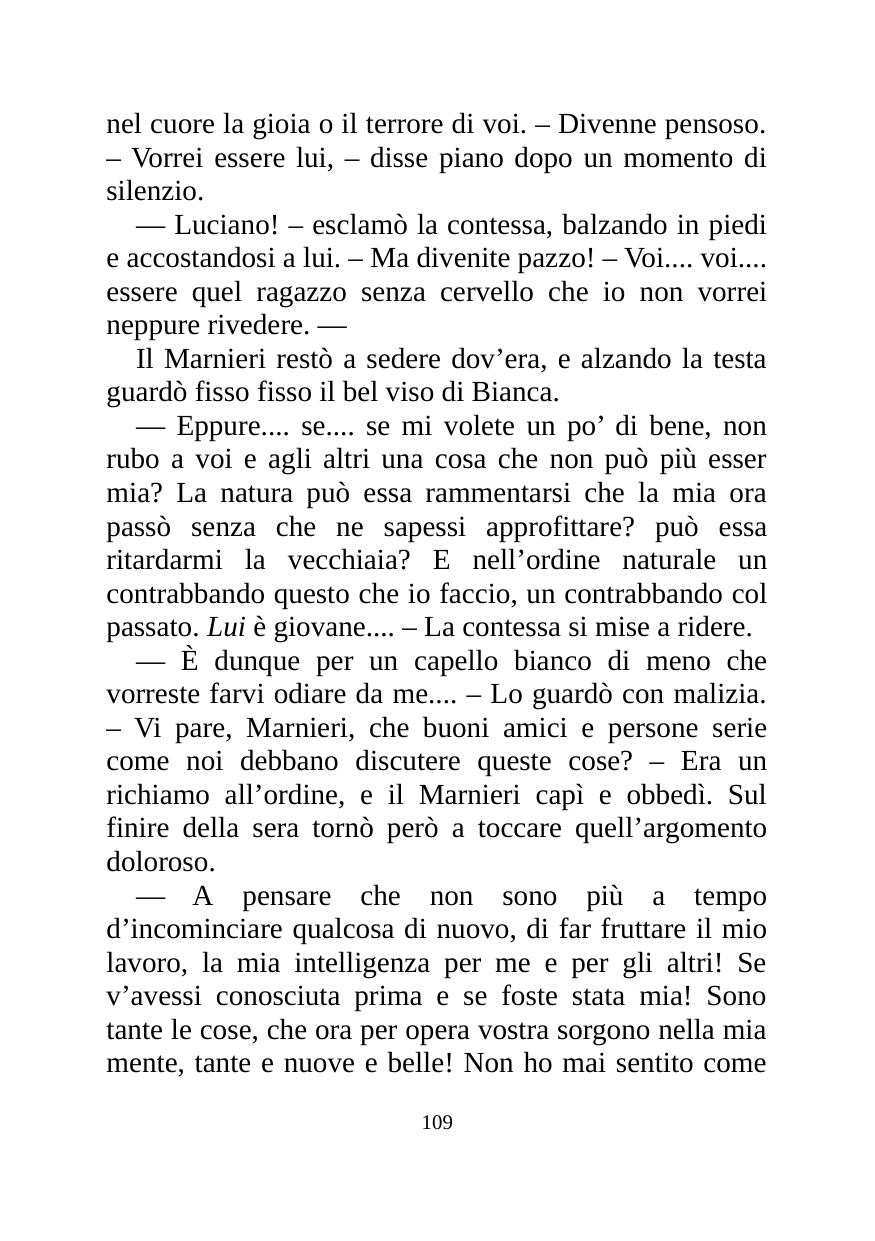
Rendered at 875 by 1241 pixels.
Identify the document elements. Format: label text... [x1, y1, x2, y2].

text Il Marnieri restò a sedere dov’era, e alzando la testa guardò fisso fisso il bel viso di Bianca. [106, 341, 768, 408]
text — Eppure.... se.... se mi volete un po’ di bene, non rubo a voi e agli altri una cosa che non può più esser mia? La natura può essa rammentarsi che la mia ora passò senza che ne sapessi approfittare? può essa ritardarmi la vecchiaia? E nell’ordine naturale un contrabbando questo che io faccio, un contrabbando col passato. Lui è giovane.... – La contessa si mise a ridere. [106, 408, 768, 643]
text nel cuore la gioia o il terrore di voi. – Divenne pensoso. – Vorrei essere lui, – disse piano dopo un momento di silenzio. [106, 106, 768, 207]
text — A pensare che non sono più a tempo d’incominciare qualcosa di nuovo, di far fruttare il mio lavoro, la mia intelligenza per me e per gli altri! Se v’avessi conosciuta prima e se foste stata mia! Sono tante le cose, che ora per opera vostra sorgono nella mia mente, tante e nuove e belle! Non ho mai sentito come [106, 878, 768, 1079]
text — Luciano! – esclamò la contessa, balzando in piedi e accostandosi a lui. – Ma divenite pazzo! – Voi.... voi.... essere quel ragazzo senza cervello che io non vorrei neppure rivedere. — [106, 207, 768, 341]
text — È dunque per un capello bianco di meno che vorreste farvi odiare da me.... – Lo guardò con malizia. – Vi pare, Marnieri, che buoni amici e persone serie come noi debbano discutere queste cose? – Era un richiamo all’ordine, e il Marnieri capì e obbedì. Sul finire della sera tornò però a toccare quell’argomento doloroso. [106, 643, 768, 878]
